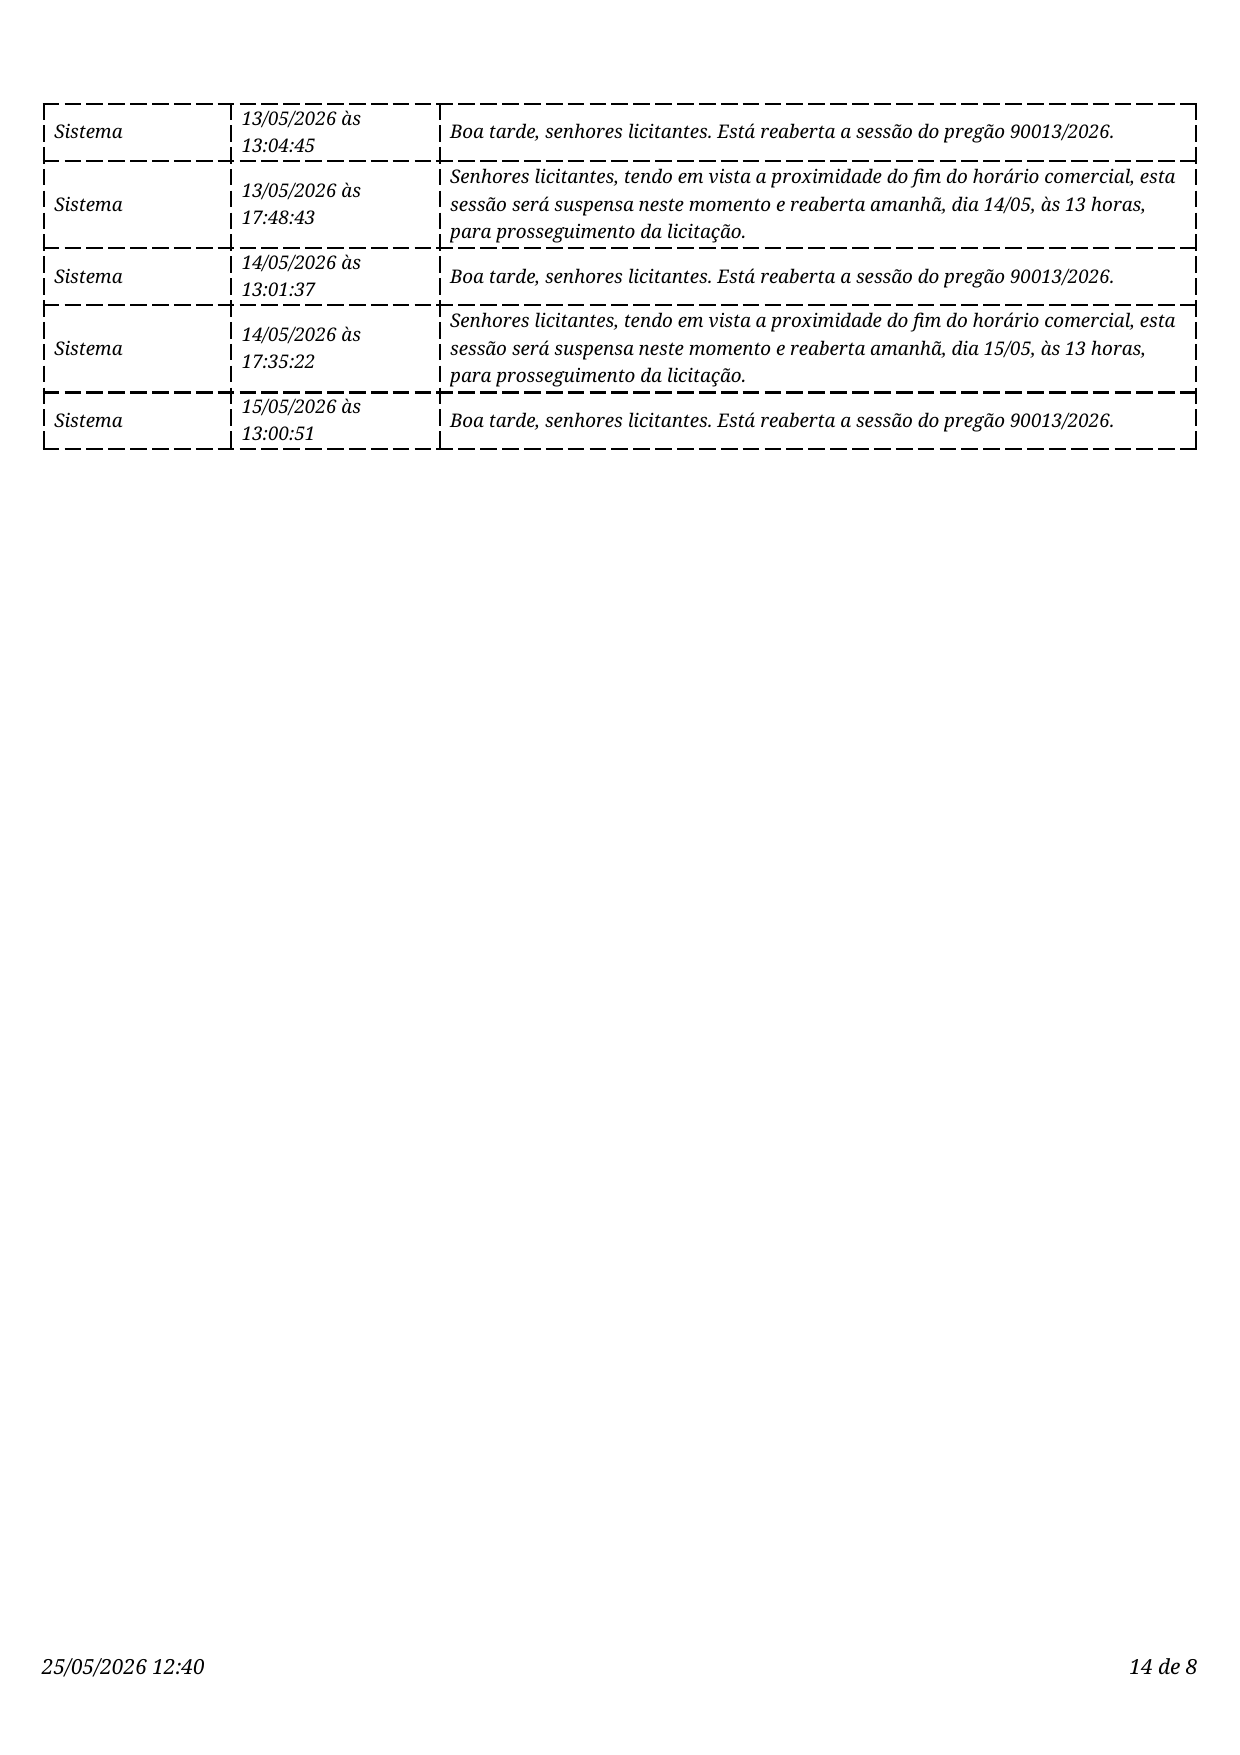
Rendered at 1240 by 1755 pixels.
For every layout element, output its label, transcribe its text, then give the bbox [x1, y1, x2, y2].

table_cell Sistema [44, 247, 231, 304]
table_cell Sistema [44, 103, 231, 160]
table_cell Sistema [44, 304, 231, 391]
table_cell Boa tarde, senhores licitantes. Está reaberta a sessão do pregão 90013/2026. [440, 247, 1196, 304]
table_cell 13/05/2026 às 17:48:43 [231, 160, 439, 247]
table_cell 14/05/2026 às 17:35:22 [231, 304, 439, 391]
table_cell Sistema [44, 160, 231, 247]
table_cell 15/05/2026 às 13:00:51 [231, 391, 439, 448]
table_cell Senhores licitantes, tendo em vista a proximidade do fim do horário comercial, esta sessão será suspensa neste momento e reaberta amanhã, dia 14/05, às 13 horas, para prosseguimento da licitação. [440, 160, 1196, 247]
table_cell Sistema [44, 391, 231, 448]
table_cell Boa tarde, senhores licitantes. Está reaberta a sessão do pregão 90013/2026. [440, 103, 1196, 160]
table_cell Senhores licitantes, tendo em vista a proximidade do fim do horário comercial, esta sessão será suspensa neste momento e reaberta amanhã, dia 15/05, às 13 horas, para prosseguimento da licitação. [440, 304, 1196, 391]
table_cell 14/05/2026 às 13:01:37 [231, 247, 439, 304]
table_cell Boa tarde, senhores licitantes. Está reaberta a sessão do pregão 90013/2026. [440, 391, 1196, 448]
table_cell 13/05/2026 às 13:04:45 [231, 103, 439, 160]
